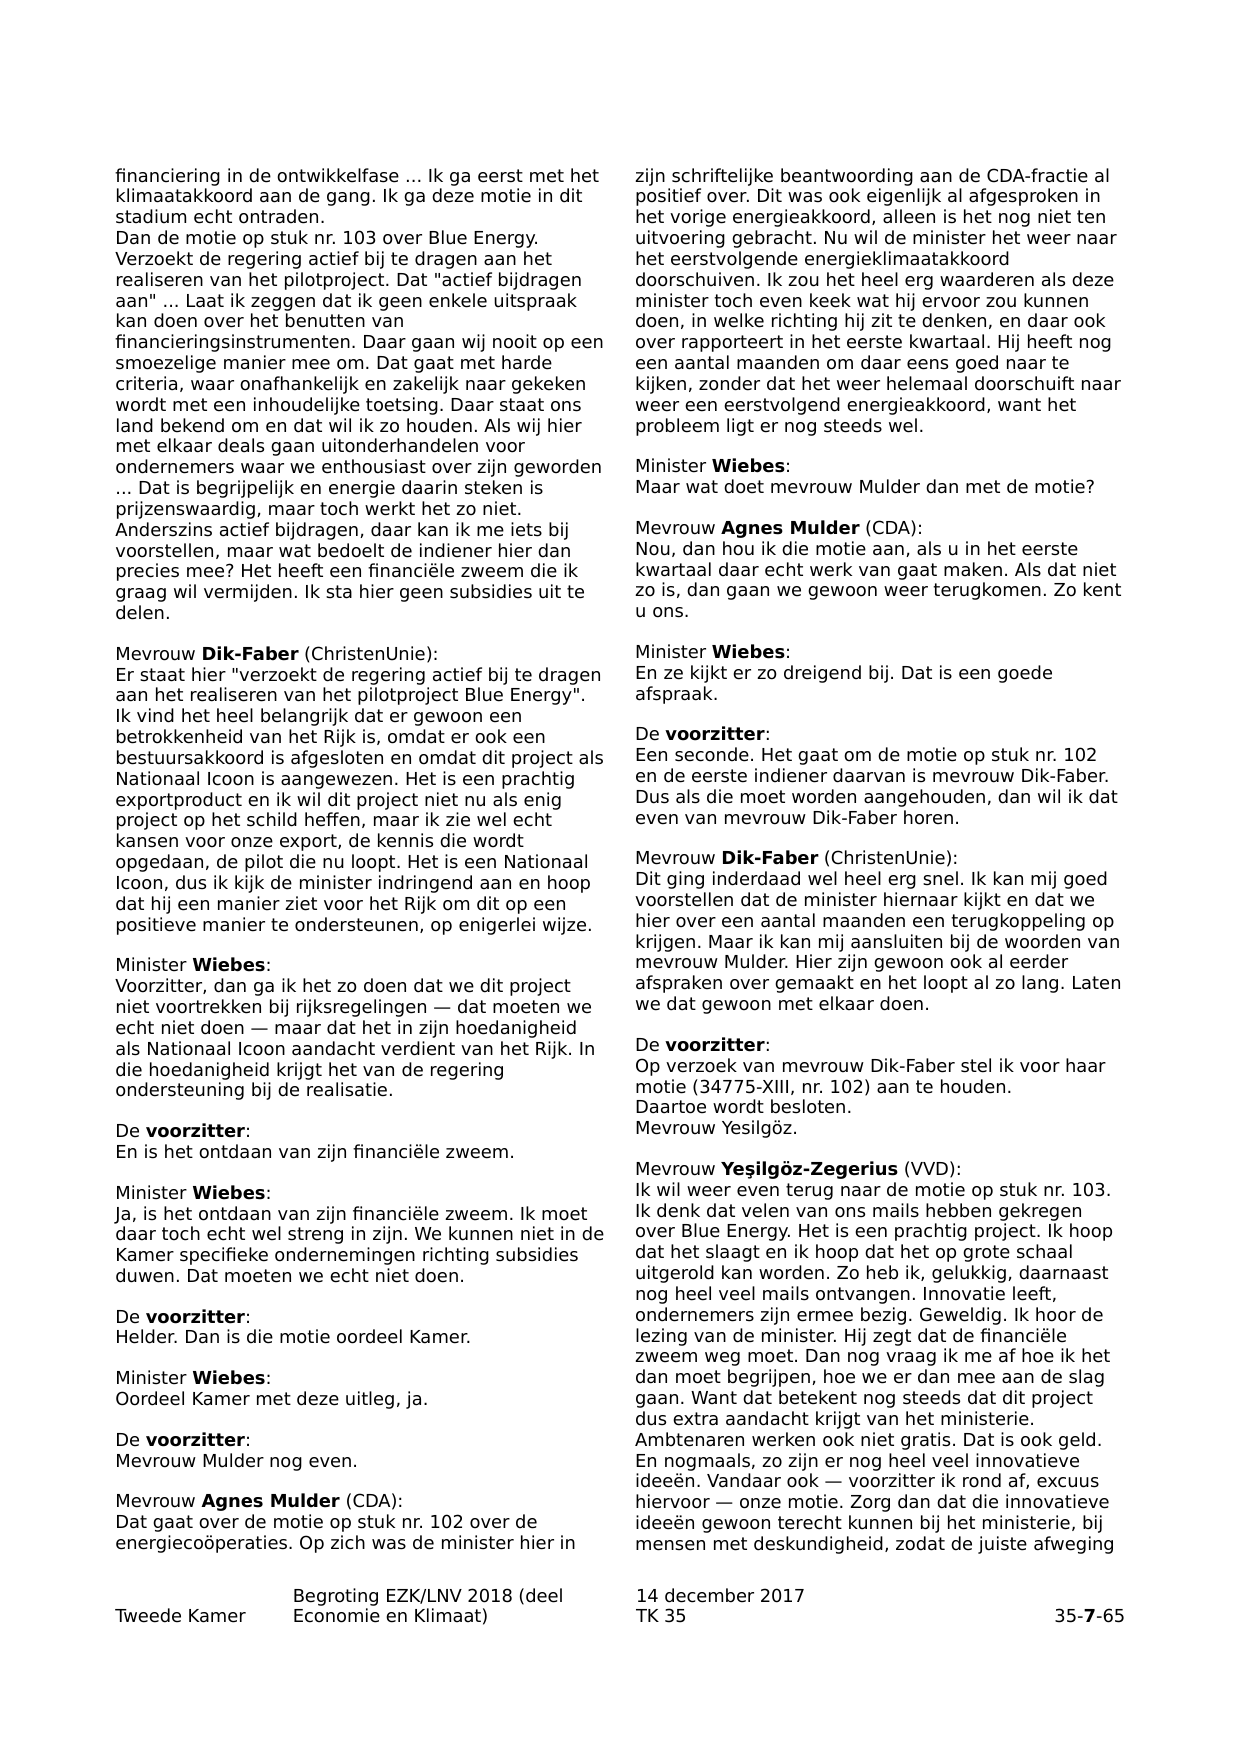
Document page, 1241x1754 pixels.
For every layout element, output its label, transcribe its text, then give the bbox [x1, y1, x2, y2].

text Minister Wiebes: [635, 642, 1125, 662]
text zijn schriftelijke beantwoording aan de CDA-fractie al positief over. Dit was ook eigenlijk al afgesproken in het vorige energieakkoord, alleen is het nog niet ten uitvoering gebracht. Nu wil de minister het weer naar het eerstvolgende energieklimaatakkoord doorschuiven. Ik zou het heel erg waarderen als deze minister toch even keek wat hij ervoor zou kunnen doen, in welke richting hij zit te denken, en daar ook over rapporteert in het eerste kwartaal. Hij heeft nog een aantal maanden om daar eens goed naar te kijken, zonder dat het weer helemaal doorschuift naar weer een eerstvolgend energieakkoord, want het probleem ligt er nog steeds wel. [635, 165, 1125, 436]
text Op verzoek van mevrouw Dik-Faber stel ik voor haar motie (34775-XIII, nr. 102) aan te houden. [635, 1056, 1125, 1097]
text Voorzitter, dan ga ik het zo doen dat we dit project niet voortrekken bij rijksregelingen — dat moeten we echt niet doen — maar dat het in zijn hoedanigheid als Nationaal Icoon aandacht verdient van het Rijk. In die hoedanigheid krijgt het van de regering ondersteuning bij de realisatie. [115, 976, 605, 1101]
text Maar wat doet mevrouw Mulder dan met de motie? [635, 477, 1125, 498]
text Minister Wiebes: [115, 1368, 605, 1389]
text Minister Wiebes: [115, 955, 605, 976]
text En ze kijkt er zo dreigend bij. Dat is een goede afspraak. [635, 662, 1125, 704]
text Helder. Dan is die motie oordeel Kamer. [115, 1327, 605, 1348]
text Mevrouw Agnes Mulder (CDA): [115, 1491, 605, 1512]
text Mevrouw Yeşilgöz-Zegerius (VVD): [635, 1159, 1125, 1179]
text Dat gaat over de motie op stuk nr. 102 over de energiecoöperaties. Op zich was de minister hier in [115, 1512, 605, 1554]
text Een seconde. Het gaat om de motie op stuk nr. 102 en de eerste indiener daarvan is mevrouw Dik-Faber. Dus als die moet worden aangehouden, dan wil ik dat even van mevrouw Dik-Faber horen. [635, 745, 1125, 828]
text De voorzitter: [635, 1035, 1125, 1056]
text De voorzitter: [115, 1121, 605, 1142]
text De voorzitter: [115, 1307, 605, 1327]
text Er staat hier "verzoekt de regering actief bij te dragen aan het realiseren van het pilotproject Blue Energy". Ik vind het heel belangrijk dat er gewoon een betrokkenheid van het Rijk is, omdat er ook een bestuursakkoord is afgesloten en omdat dit project als Nationaal Icoon is aangewezen. Het is een prachtig exportproduct en ik wil dit project niet nu als enig project op het schild heffen, maar ik zie wel echt kansen voor onze export, de kennis die wordt opgedaan, de pilot die nu loopt. Het is een Nationaal Icoon, dus ik kijk de minister indringend aan en hoop dat hij een manier ziet voor het Rijk om dit op een positieve manier te ondersteunen, op enigerlei wijze. [115, 664, 605, 935]
text Mevrouw Yesilgöz. [635, 1118, 1125, 1139]
text financiering in de ontwikkelfase ... Ik ga eerst met het klimaatakkoord aan de gang. Ik ga deze motie in dit stadium echt ontraden. [115, 165, 605, 228]
text Minister Wiebes: [115, 1182, 605, 1203]
text Dan de motie op stuk nr. 103 over Blue Energy. Verzoekt de regering actief bij te dragen aan het realiseren van het pilotproject. Dat "actief bijdragen aan" ... Laat ik zeggen dat ik geen enkele uitspraak kan doen over het benutten van financieringsinstrumenten. Daar gaan wij nooit op een smoezelige manier mee om. Dat gaat met harde criteria, waar onafhankelijk en zakelijk naar gekeken wordt met een inhoudelijke toetsing. Daar staat ons land bekend om en dat wil ik zo houden. Als wij hier met elkaar deals gaan uitonderhandelen voor ondernemers waar we enthousiast over zijn geworden ... Dat is begrijpelijk en energie daarin steken is prijzenswaardig, maar toch werkt het zo niet. Anderszins actief bijdragen, daar kan ik me iets bij voorstellen, maar wat bedoelt de indiener hier dan precies mee? Het heeft een financiële zweem die ik graag wil vermijden. Ik sta hier geen subsidies uit te delen. [115, 228, 605, 624]
text Mevrouw Dik-Faber (ChristenUnie): [115, 644, 605, 664]
text Ja, is het ontdaan van zijn financiële zweem. Ik moet daar toch echt wel streng in zijn. We kunnen niet in de Kamer specifieke ondernemingen richting subsidies duwen. Dat moeten we echt niet doen. [115, 1203, 605, 1287]
text Ik wil weer even terug naar de motie op stuk nr. 103. Ik denk dat velen van ons mails hebben gekregen over Blue Energy. Het is een prachtig project. Ik hoop dat het slaagt en ik hoop dat het op grote schaal uitgerold kan worden. Zo heb ik, gelukkig, daarnaast nog heel veel mails ontvangen. Innovatie leeft, ondernemers zijn ermee bezig. Geweldig. Ik hoor de lezing van de minister. Hij zegt dat de financiële zweem weg moet. Dan nog vraag ik me af hoe ik het dan moet begrijpen, hoe we er dan mee aan de slag gaan. Want dat betekent nog steeds dat dit project dus extra aandacht krijgt van het ministerie. Ambtenaren werken ook niet gratis. Dat is ook geld. En nogmaals, zo zijn er nog heel veel innovatieve ideeën. Vandaar ook — voorzitter ik rond af, excuus hiervoor — onze motie. Zorg dan dat die innovatieve ideeën gewoon terecht kunnen bij het ministerie, bij mensen met deskundigheid, zodat de juiste afweging [635, 1179, 1125, 1554]
text En is het ontdaan van zijn financiële zweem. [115, 1142, 605, 1162]
text Oordeel Kamer met deze uitleg, ja. [115, 1389, 605, 1410]
text Mevrouw Mulder nog even. [115, 1450, 605, 1471]
text Minister Wiebes: [635, 456, 1125, 477]
text De voorzitter: [635, 724, 1125, 745]
text Daartoe wordt besloten. [635, 1097, 1125, 1118]
text De voorzitter: [115, 1430, 605, 1450]
text Mevrouw Agnes Mulder (CDA): [635, 518, 1125, 538]
text Mevrouw Dik-Faber (ChristenUnie): [635, 848, 1125, 869]
text Dit ging inderdaad wel heel erg snel. Ik kan mij goed voorstellen dat de minister hiernaar kijkt en dat we hier over een aantal maanden een terugkoppeling op krijgen. Maar ik kan mij aansluiten bij de woorden van mevrouw Mulder. Hier zijn gewoon ook al eerder afspraken over gemaakt en het loopt al zo lang. Laten we dat gewoon met elkaar doen. [635, 869, 1125, 1015]
text Nou, dan hou ik die motie aan, als u in het eerste kwartaal daar echt werk van gaat maken. Als dat niet zo is, dan gaan we gewoon weer terugkomen. Zo kent u ons. [635, 538, 1125, 622]
